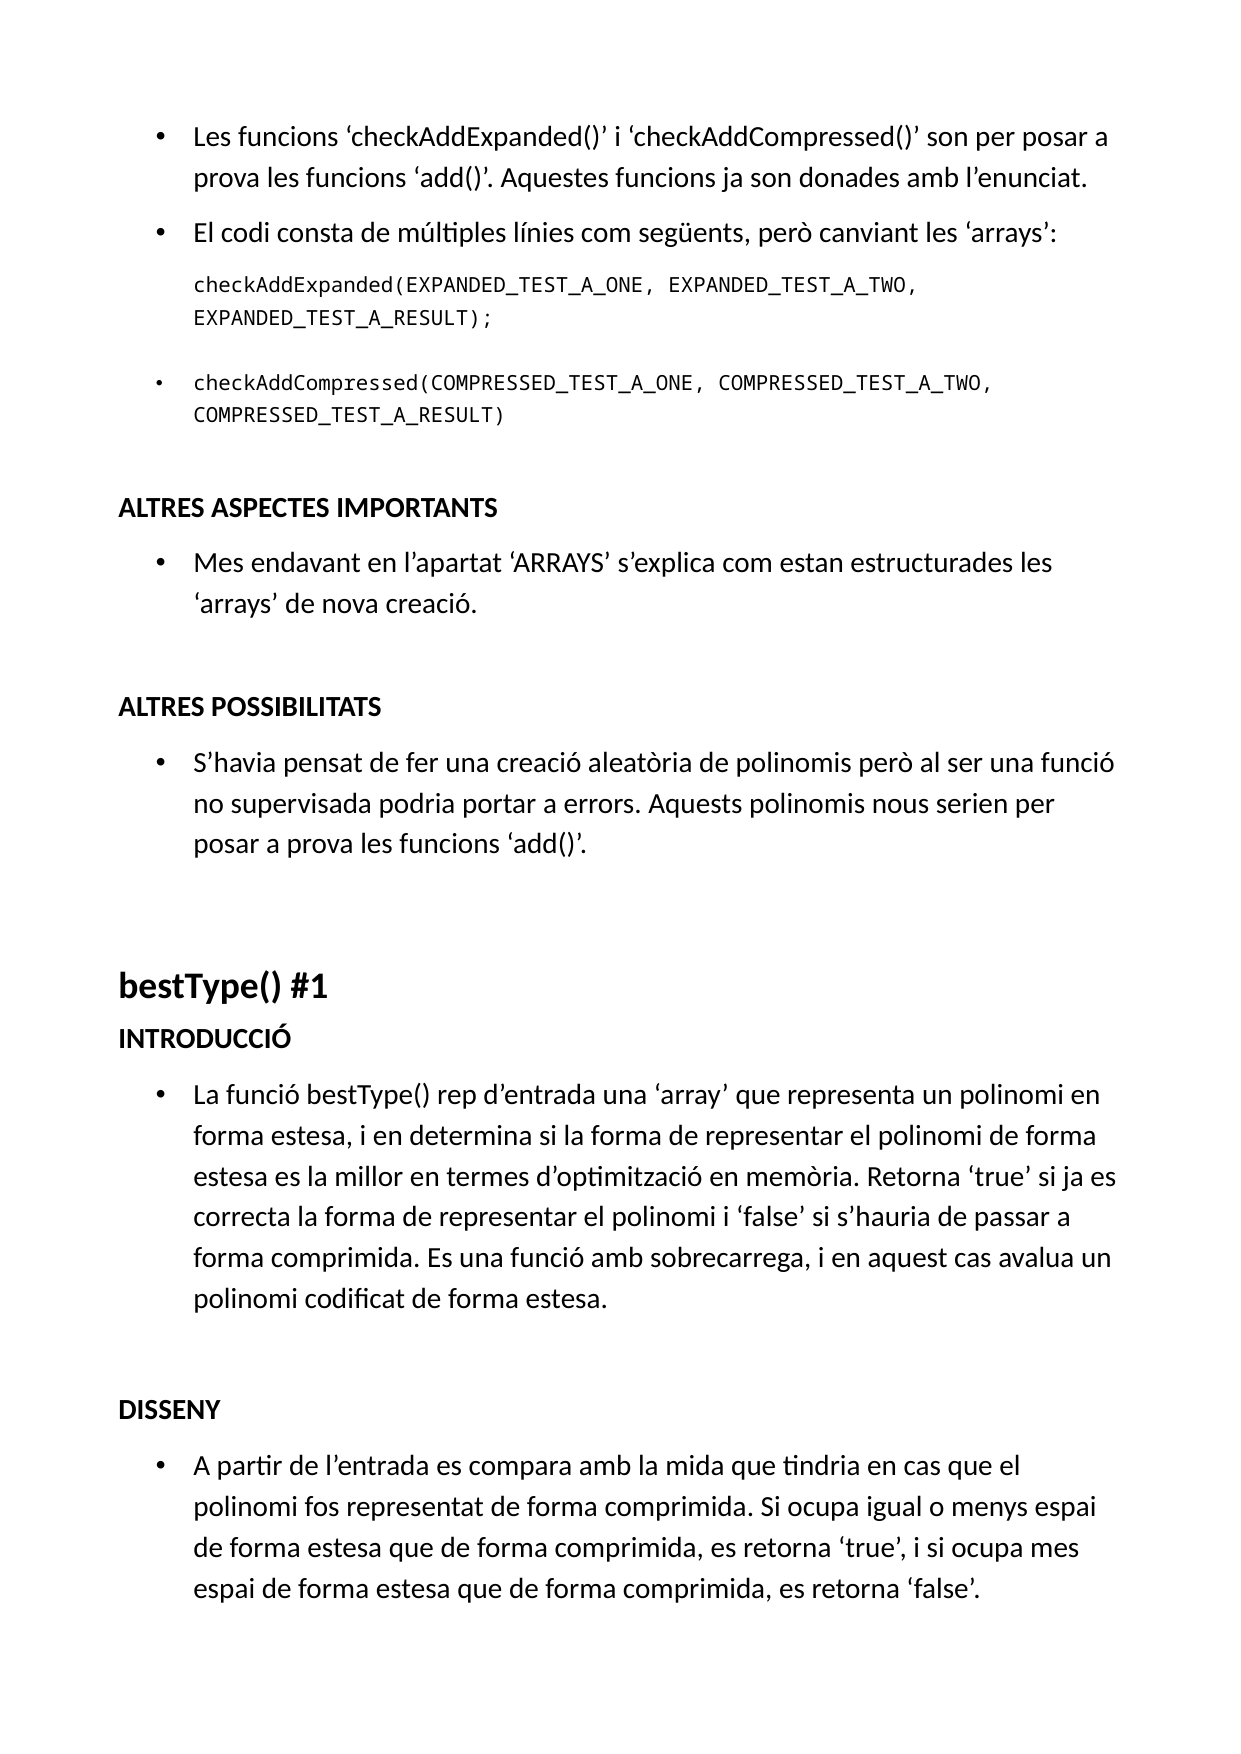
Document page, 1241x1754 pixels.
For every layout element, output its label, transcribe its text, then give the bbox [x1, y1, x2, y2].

list A partir de l’entrada es compara amb la mida que tindria en cas que el polinomi fos representat de forma comprimida. Si ocupa igual o menys espai de forma estesa que de forma comprimida, es retorna ‘true’, i si ocupa mes espai de forma estesa que de forma comprimida, es retorna ‘false’. [156, 1447, 1122, 1605]
text INTRODUCCIÓ [118, 1020, 1122, 1056]
list checkAddExpanded(EXPANDED_TEST_A_ONE, EXPANDED_TEST_A_TWO, EXPANDED_TEST_A_RESULT); [156, 270, 1122, 331]
list El codi consta de múltiples línies com següents, però canviant les ‘arrays’: [156, 214, 1122, 250]
text DISSENY [118, 1391, 1122, 1427]
list checkAddCompressed(COMPRESSED_TEST_A_ONE, COMPRESSED_TEST_A_TWO, COMPRESSED_TEST_A_RESULT) [156, 368, 1122, 429]
list Les funcions ‘checkAddExpanded()’ i ‘checkAddCompressed()’ son per posar a prova les funcions ‘add()’. Aquestes funcions ja son donades amb l’enunciat. [156, 118, 1122, 195]
list Mes endavant en l’apartat ‘ARRAYS’ s’explica com estan estructurades les ‘arrays’ de nova creació. [156, 544, 1122, 621]
subtitle bestType() #1 [118, 962, 1122, 1008]
list La funció bestType() rep d’entrada una ‘array’ que representa un polinomi en forma estesa, i en determina si la forma de representar el polinomi de forma estesa es la millor en termes d’optimització en memòria. Retorna ‘true’ si ja es correcta la forma de representar el polinomi i ‘false’ si s’hauria de passar a forma comprimida. Es una funció amb sobrecarrega, i en aquest cas avalua un polinomi codificat de forma estesa. [156, 1076, 1122, 1316]
text ALTRES POSSIBILITATS [118, 688, 1122, 724]
text ALTRES ASPECTES IMPORTANTS [118, 489, 1122, 524]
list S’havia pensat de fer una creació aleatòria de polinomis però al ser una funció no supervisada podria portar a errors. Aquests polinomis nous serien per posar a prova les funcions ‘add()’. [156, 744, 1122, 861]
